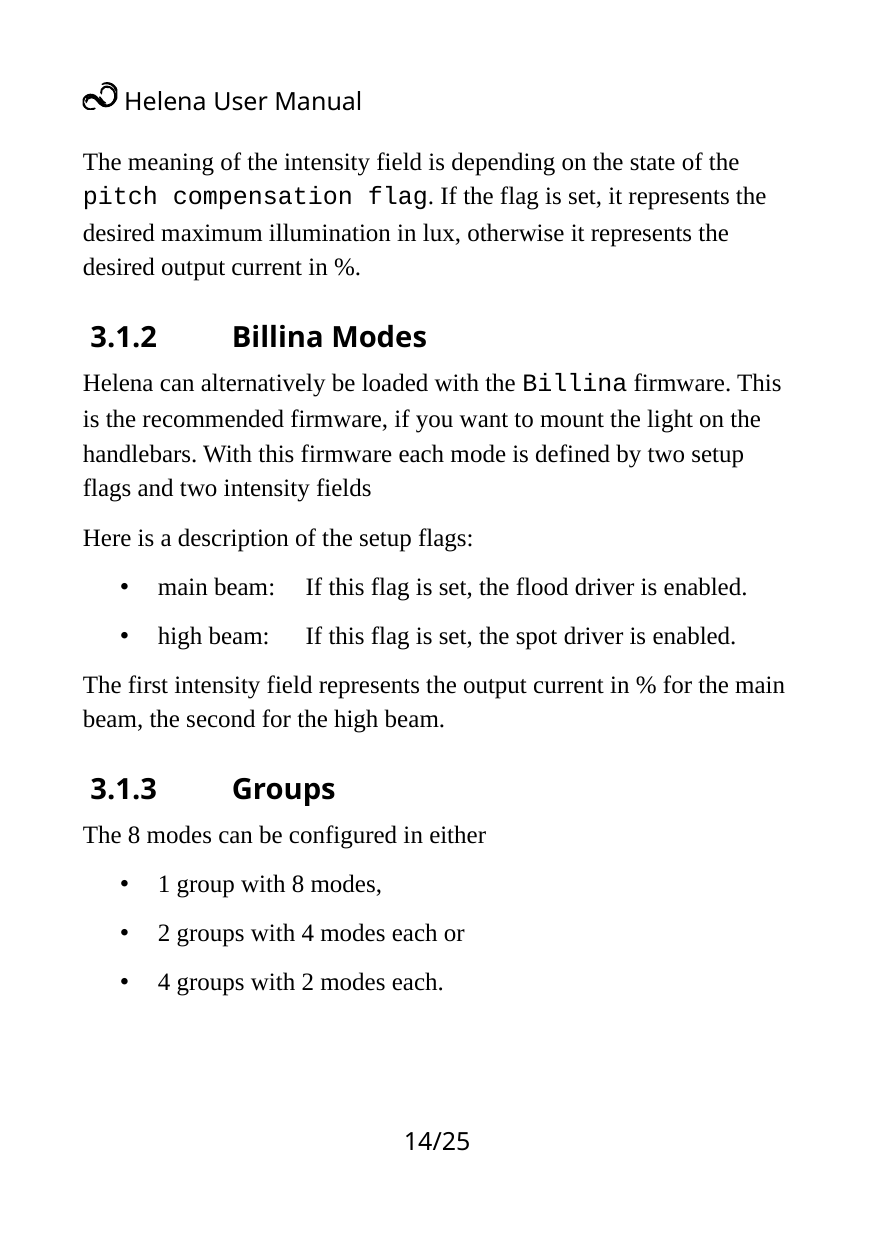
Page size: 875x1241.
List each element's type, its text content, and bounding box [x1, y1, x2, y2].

text Here is a description of the setup flags: [83, 523, 791, 551]
subtitle Billina Modes [83, 316, 791, 356]
subtitle Groups [83, 768, 791, 808]
list main beam: If this flag is set, the flood driver is enabled. [120, 572, 791, 600]
list 1 group with 8 modes, [120, 869, 791, 898]
text The first intensity field represents the output current in % for the main beam, the second for the high beam. [83, 670, 791, 733]
text The 8 modes can be configured in either [83, 820, 791, 849]
text Helena can alternatively be loaded with the Billina firmware. This is the recommended firmware, if you want to mount the light on the handlebars. With this firmware each mode is defined by two setup flags and two intensity fields [83, 368, 791, 502]
list high beam: If this flag is set, the spot driver is enabled. [120, 621, 791, 649]
list 4 groups with 2 modes each. [120, 967, 791, 996]
text The meaning of the intensity field is depending on the state of the pitch compensation flag. If the flag is set, it represents the desired maximum illumination in lux, otherwise it represents the desired output current in %. [83, 147, 791, 281]
list 2 groups with 4 modes each or [120, 918, 791, 947]
